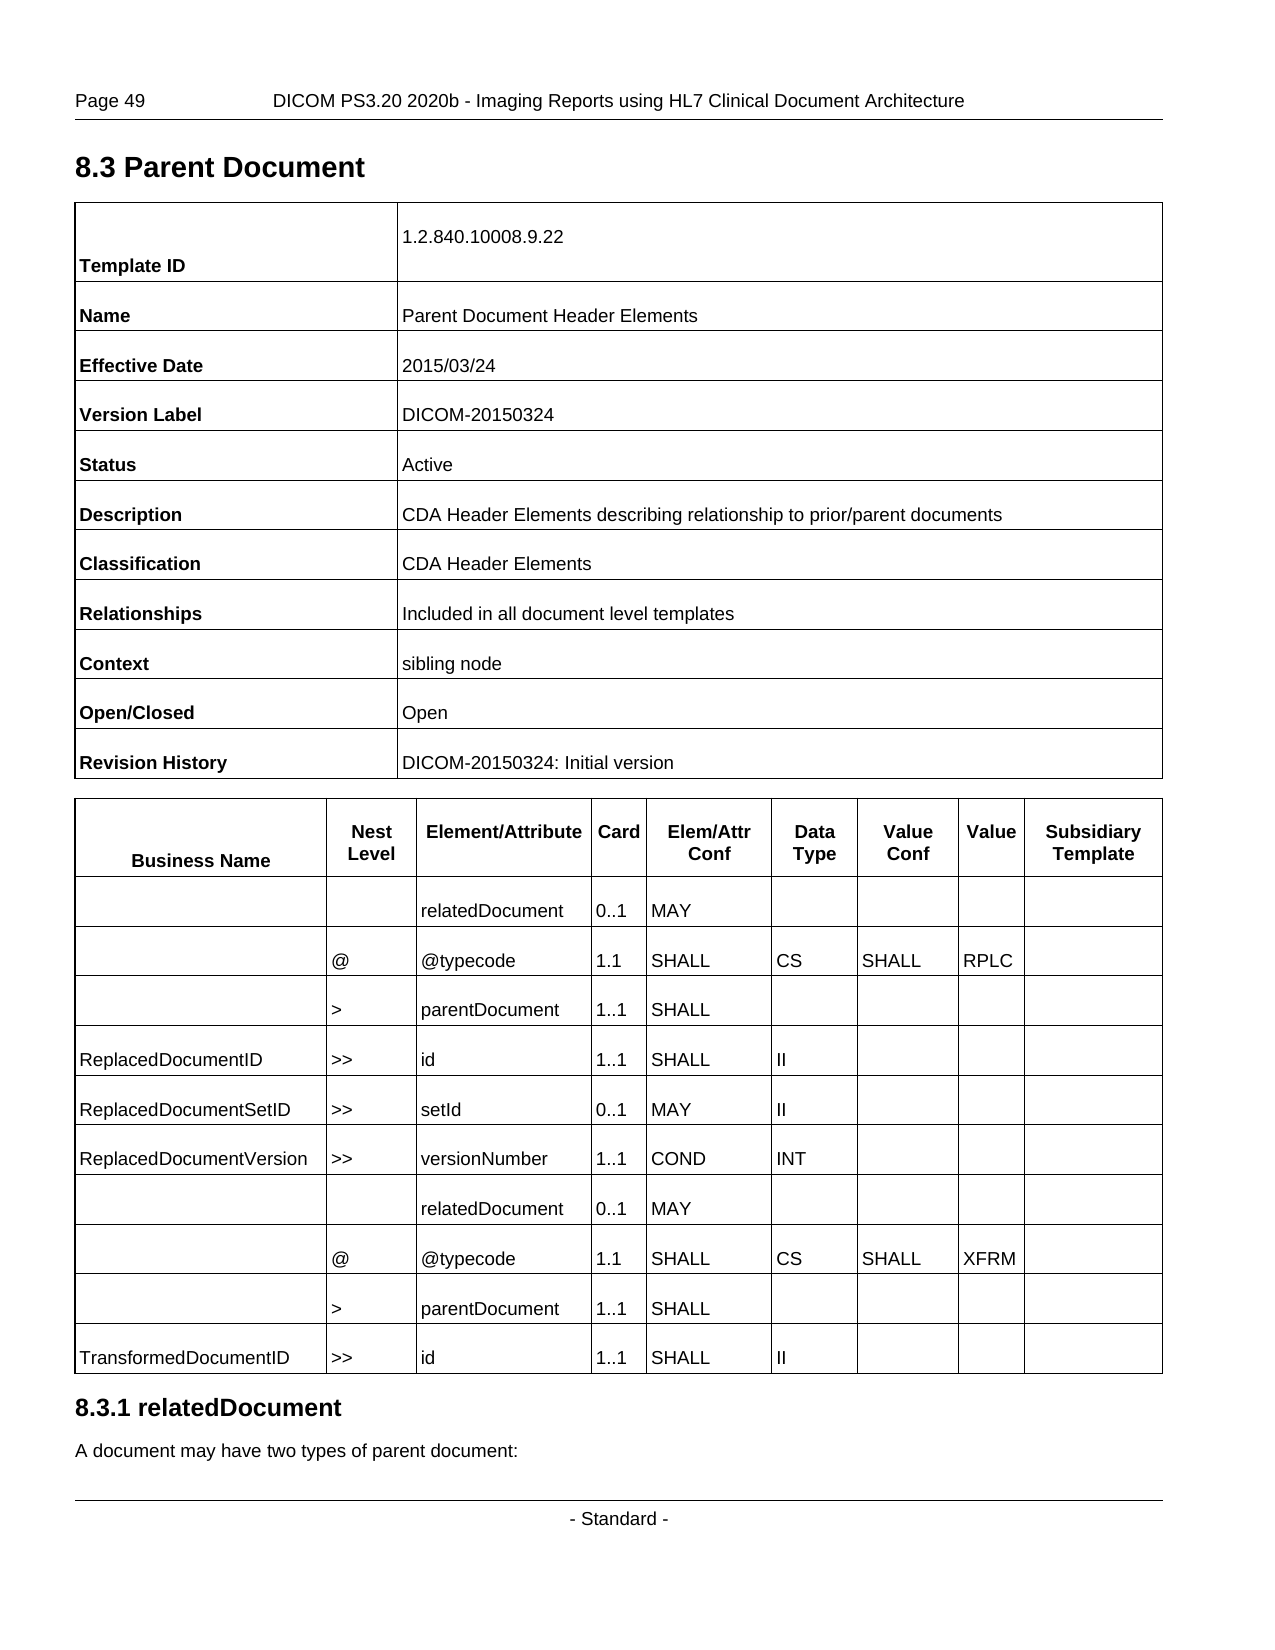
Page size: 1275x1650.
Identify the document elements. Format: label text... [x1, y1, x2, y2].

table_cell II [772, 1076, 857, 1124]
table_cell [858, 1274, 958, 1323]
table_header Elem/Attr Conf [647, 799, 771, 876]
table_cell Open/Closed [76, 679, 397, 728]
table_cell [1025, 976, 1162, 1025]
table_cell SHALL [858, 927, 958, 975]
table_cell Relationships [76, 580, 397, 628]
table_cell SHALL [647, 1274, 771, 1323]
table_cell [959, 1324, 1024, 1373]
table_cell Transformed​Document​ID [76, 1324, 326, 1373]
table_cell [959, 1274, 1024, 1323]
table_cell [858, 1125, 958, 1174]
table_cell [959, 976, 1024, 1025]
table_cell SHALL [647, 1225, 771, 1273]
table_cell [772, 1175, 857, 1224]
text 8.3.1 relatedDocument [75, 1392, 1162, 1421]
table_cell SHALL [647, 976, 771, 1025]
table_header Element/​Attribute [417, 799, 591, 876]
table_cell [1025, 927, 1162, 975]
table_cell 0..1 [592, 877, 646, 926]
table_cell 1.1 [592, 927, 646, 975]
table_cell Replaced​Document​Set​ID [76, 1076, 326, 1124]
table_cell 1.1 [592, 1225, 646, 1273]
table_cell 1..1 [592, 1274, 646, 1323]
table_header Template ID [76, 203, 397, 281]
table_cell 0..1 [592, 1175, 646, 1224]
table_cell SHALL [647, 1324, 771, 1373]
table_cell DICOM-20150324: Initial version [398, 729, 1162, 778]
table_cell 2015/03/24 [398, 331, 1162, 380]
table_cell version​Number [417, 1125, 591, 1174]
table_cell [1025, 1225, 1162, 1273]
table_header Business Name [76, 799, 326, 876]
table_header Data Type [772, 799, 857, 876]
table_cell [76, 927, 326, 975]
table_cell >> [327, 1026, 416, 1074]
table_cell [327, 877, 416, 926]
table_cell RPLC [959, 927, 1024, 975]
table_cell [327, 1175, 416, 1224]
table_cell >> [327, 1076, 416, 1124]
table_cell [76, 1175, 326, 1224]
table_cell 1..1 [592, 976, 646, 1025]
text 8.3 Parent Document [75, 150, 1162, 183]
table_cell related​Document [417, 1175, 591, 1224]
table_cell [959, 1125, 1024, 1174]
table_cell [772, 877, 857, 926]
table_cell [1025, 1026, 1162, 1074]
table_cell Revision History [76, 729, 397, 778]
table_cell [1025, 877, 1162, 926]
table_cell [959, 877, 1024, 926]
table_cell Replaced​Document​ID [76, 1026, 326, 1074]
table_cell Classification [76, 530, 397, 579]
table_cell [858, 1026, 958, 1074]
table_cell [76, 1225, 326, 1273]
table_cell Name [76, 282, 397, 330]
table_cell MAY [647, 1076, 771, 1124]
table_header Value Conf [858, 799, 958, 876]
table_cell MAY [647, 877, 771, 926]
table_cell Included in all document level templates [398, 580, 1162, 628]
table_cell MAY [647, 1175, 771, 1224]
table_cell [1025, 1324, 1162, 1373]
table_cell 1..1 [592, 1125, 646, 1174]
table_cell Parent Document Header Elements [398, 282, 1162, 330]
table_cell set​Id [417, 1076, 591, 1124]
table_cell >> [327, 1324, 416, 1373]
table_cell SHALL [647, 927, 771, 975]
table_cell 1..1 [592, 1026, 646, 1074]
table_cell id [417, 1324, 591, 1373]
table_cell [1025, 1125, 1162, 1174]
table_cell II [772, 1324, 857, 1373]
table_cell DICOM-20150324 [398, 381, 1162, 430]
table_header 1.2.840.10008.9.22 [398, 203, 1162, 281]
table_cell COND [647, 1125, 771, 1174]
table_header Value [959, 799, 1024, 876]
table_cell @ [327, 927, 416, 975]
table_cell [858, 877, 958, 926]
table_cell 1..1 [592, 1324, 646, 1373]
table_cell CDA Header Elements describing relationship to prior/parent documents [398, 481, 1162, 529]
table_cell [76, 976, 326, 1025]
table_cell [76, 877, 326, 926]
table_cell @typecode [417, 927, 591, 975]
table_cell parent​Document [417, 1274, 591, 1323]
table_cell @typecode [417, 1225, 591, 1273]
table_cell SHALL [647, 1026, 771, 1074]
table_cell [858, 976, 958, 1025]
table_cell [76, 1274, 326, 1323]
text A document may have two types of parent document: [75, 1440, 1162, 1462]
table_cell SHALL [858, 1225, 958, 1273]
table_cell sibling node [398, 630, 1162, 678]
table_cell [858, 1175, 958, 1224]
table_cell Effective Date [76, 331, 397, 380]
table_cell related​Document [417, 877, 591, 926]
table_cell @ [327, 1225, 416, 1273]
table_cell [858, 1076, 958, 1124]
table_cell 0..1 [592, 1076, 646, 1124]
table_cell Status [76, 431, 397, 479]
table_cell parent​Document [417, 976, 591, 1025]
table_cell Description [76, 481, 397, 529]
table_cell XFRM [959, 1225, 1024, 1273]
table_cell > [327, 976, 416, 1025]
table_cell [1025, 1175, 1162, 1224]
table_cell CDA Header Elements [398, 530, 1162, 579]
table_cell >> [327, 1125, 416, 1174]
table_cell Replaced​Document​Version [76, 1125, 326, 1174]
table_cell [959, 1076, 1024, 1124]
table_cell Open [398, 679, 1162, 728]
table_header Nest Level [327, 799, 416, 876]
table_cell CS [772, 927, 857, 975]
table_cell INT [772, 1125, 857, 1174]
table_cell [1025, 1274, 1162, 1323]
table_header Card [592, 799, 646, 876]
table_cell > [327, 1274, 416, 1323]
table_cell Active [398, 431, 1162, 479]
table_cell id [417, 1026, 591, 1074]
table_cell Version Label [76, 381, 397, 430]
table_cell [959, 1175, 1024, 1224]
table_cell [772, 1274, 857, 1323]
table_cell [959, 1026, 1024, 1074]
table_header Subsidiary Template [1025, 799, 1162, 876]
table_cell [772, 976, 857, 1025]
table_cell [858, 1324, 958, 1373]
table_cell [1025, 1076, 1162, 1124]
table_cell Context [76, 630, 397, 678]
table_cell II [772, 1026, 857, 1074]
table_cell CS [772, 1225, 857, 1273]
